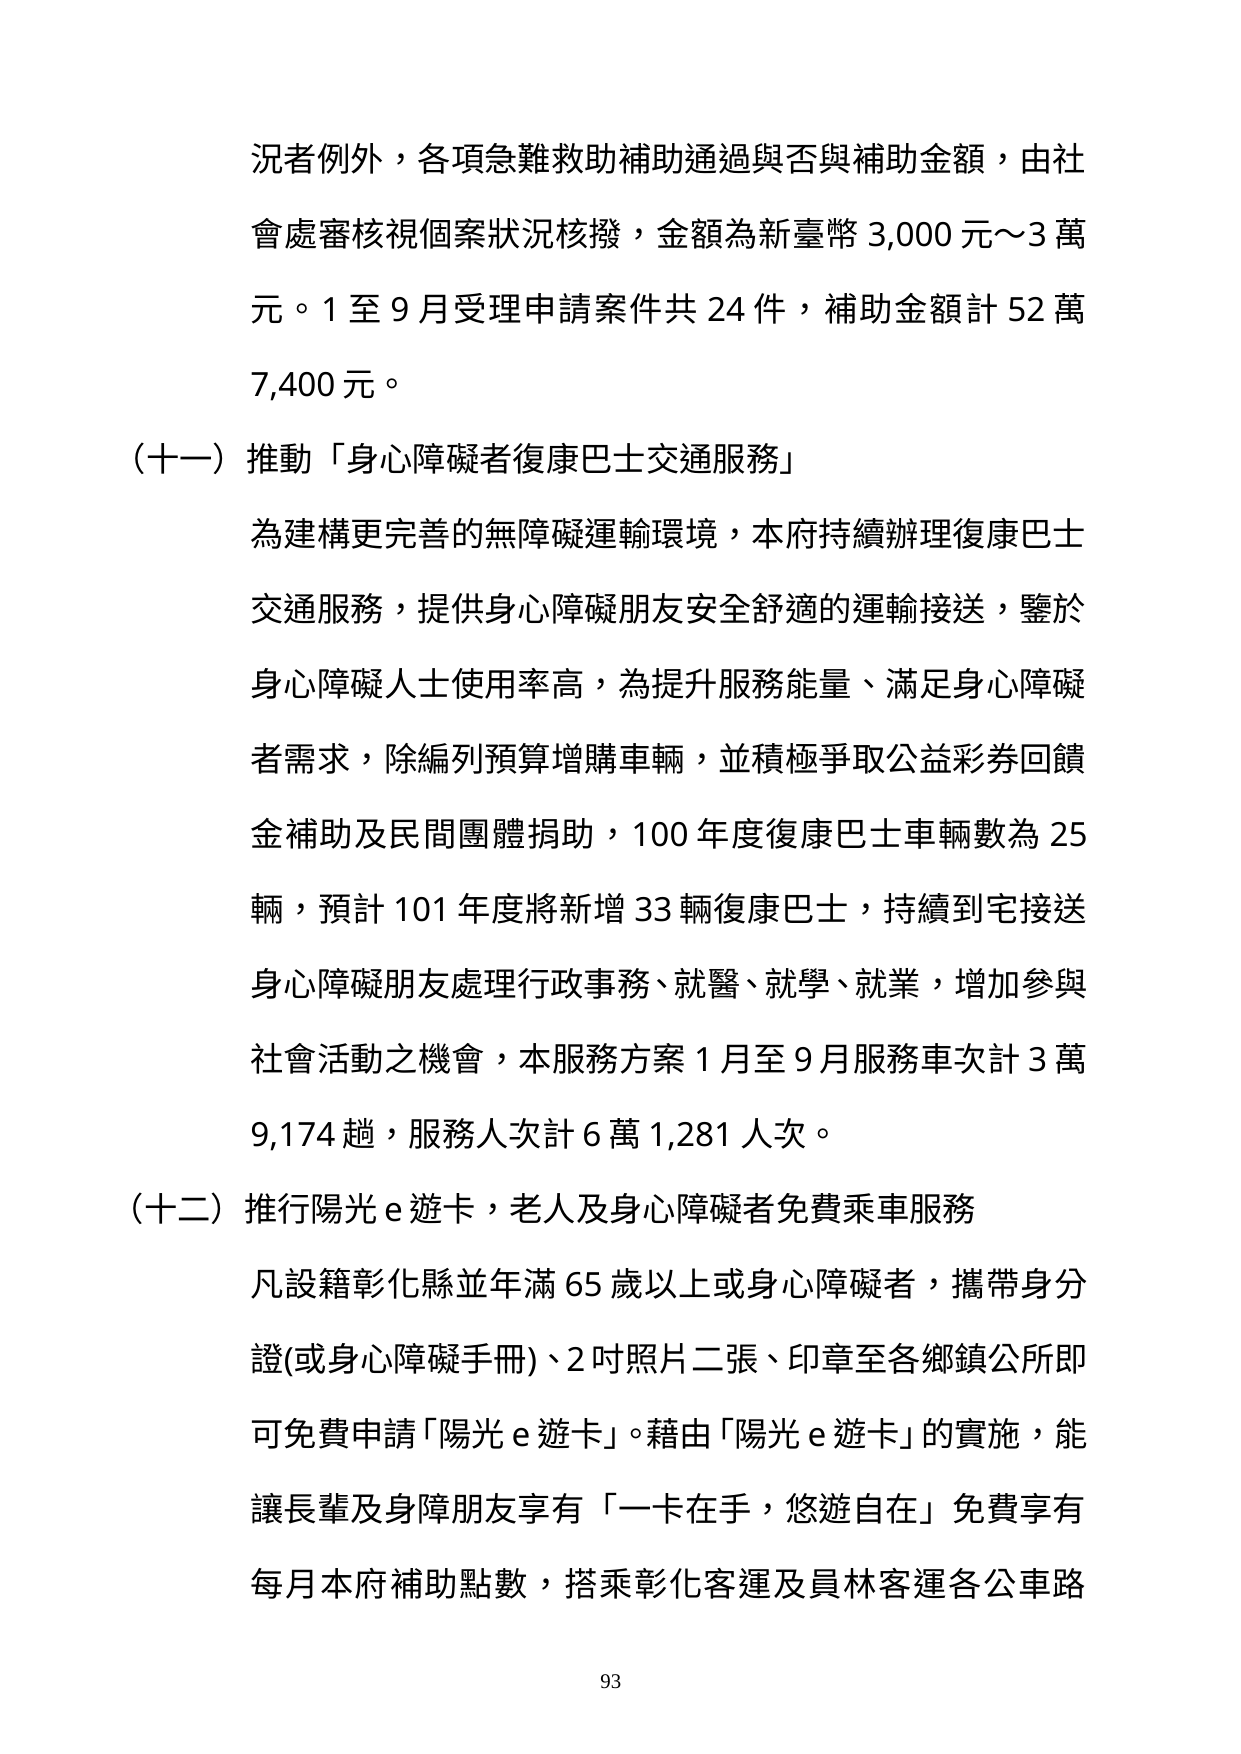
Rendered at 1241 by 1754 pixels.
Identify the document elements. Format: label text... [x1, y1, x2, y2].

text （十二）推行陽光e遊卡，老人及身心障礙者免費乘車服務 [111, 1170, 1087, 1245]
text （十一）推動「身心障礙者復康巴士交通服務」 [112, 420, 1087, 495]
text 凡設籍彰化縣並年滿65歲以上或身心障礙者，攜帶身分證(或身心障礙手冊)、2吋照片二張、印章至各鄉鎮公所即可免費申請「陽光e遊卡」。藉由「陽光e遊卡」的實施，能讓長輩及身障朋友享有「一卡在手，悠遊自在」免費享有每月本府補助點數，搭乘彰化客運及員林客運各公車路 [250, 1245, 1087, 1620]
text 況者例外，各項急難救助補助通過與否與補助金額，由社會處審核視個案狀況核撥，金額為新臺幣3,000元～3萬元。1至9月受理申請案件共24件，補助金額計52萬7,400元。 [250, 120, 1087, 420]
text 為建構更完善的無障礙運輸環境，本府持續辦理復康巴士交通服務，提供身心障礙朋友安全舒適的運輸接送，鑒於身心障礙人士使用率高，為提升服務能量、滿足身心障礙者需求，除編列預算增購車輛，並積極爭取公益彩券回饋金補助及民間團體捐助，100年度復康巴士車輛數為25輛，預計101年度將新增33輛復康巴士，持續到宅接送身心障礙朋友處理行政事務、就醫、就學、就業，增加參與社會活動之機會，本服務方案1月至9月服務車次計3萬9,174趟，服務人次計6萬1,281人次。 [250, 495, 1087, 1170]
